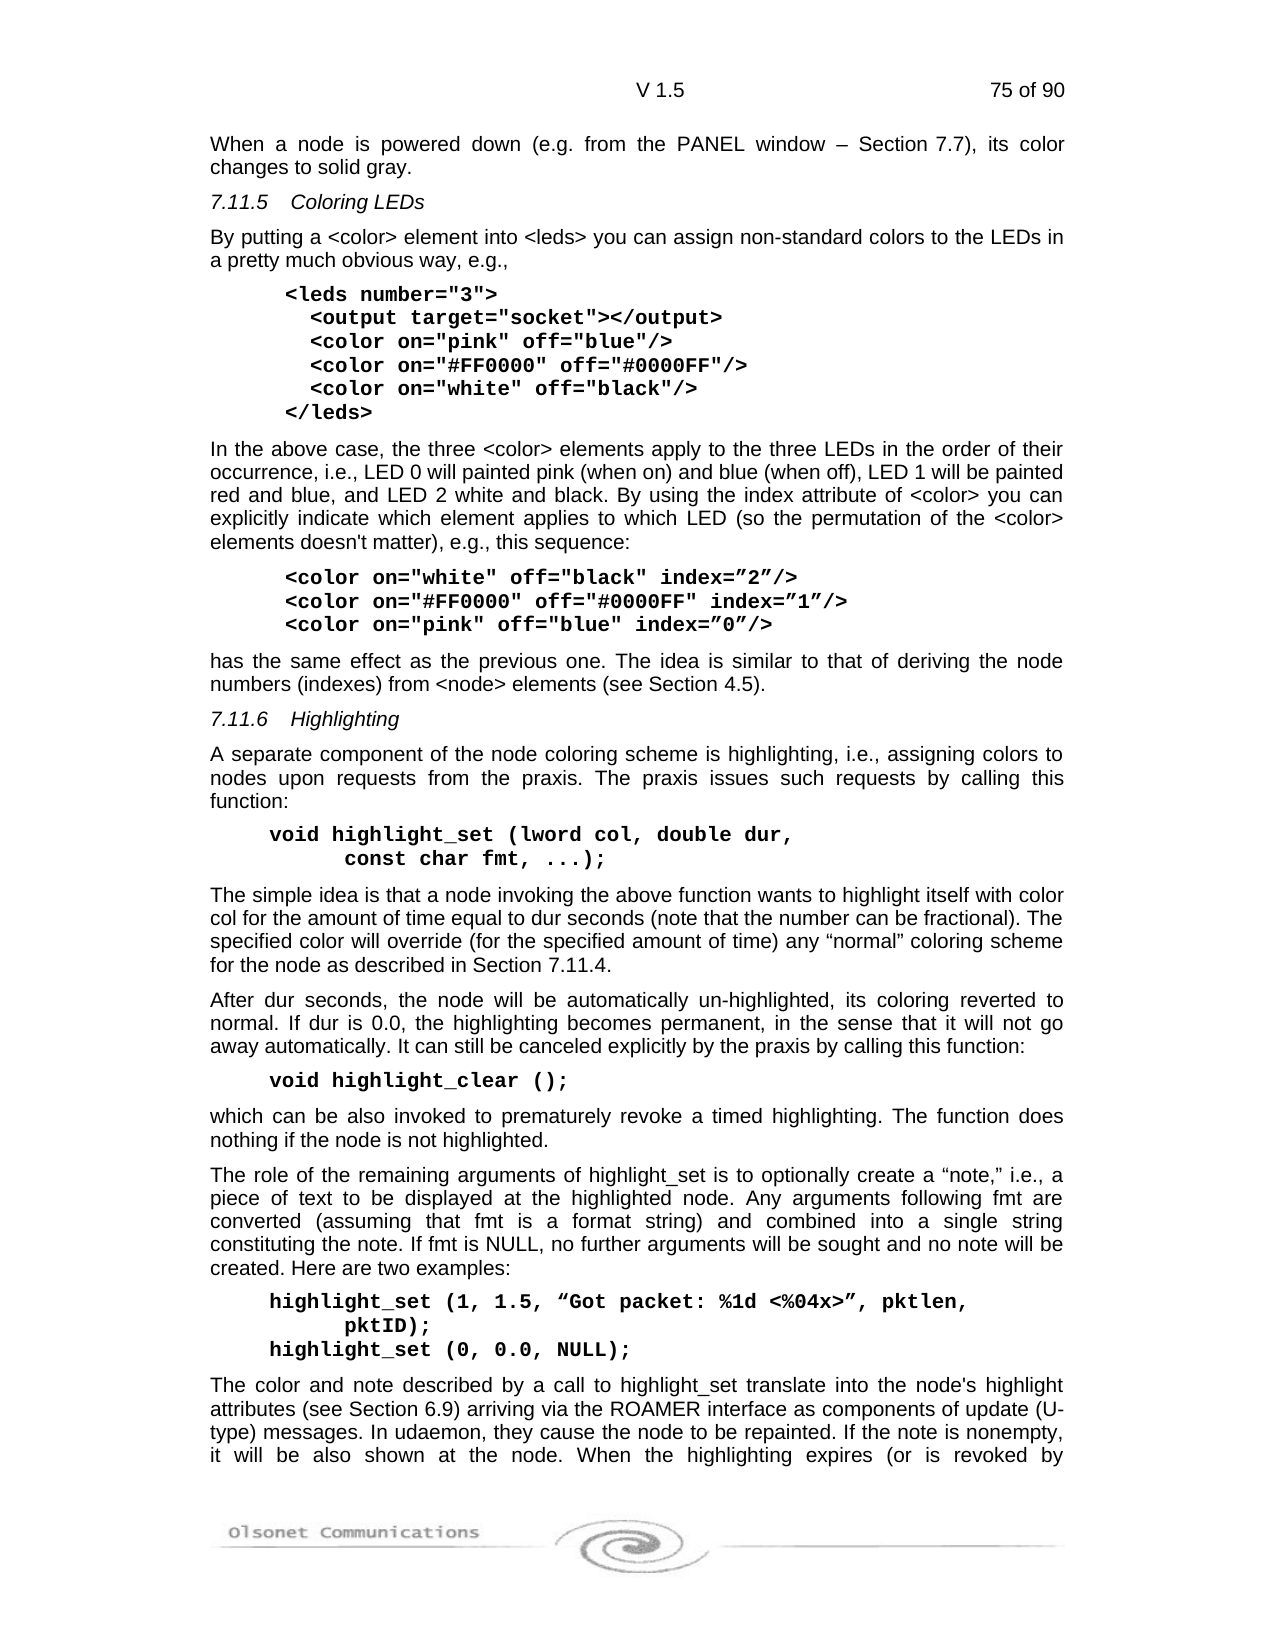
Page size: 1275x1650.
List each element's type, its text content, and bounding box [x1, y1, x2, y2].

text <color on="white" off="black"/> [210, 378, 1065, 402]
text highlight_set (1, 1.5, “Got packet: %1d <%04x>”, pktlen, [269, 1291, 1065, 1315]
subtitle Coloring LEDs [210, 190, 1065, 214]
text The role of the remaining arguments of highlight_set is to optionally create a “note,” i.e., a piece of text to be displayed at the highlighted node. Any arguments following fmt are converted (assuming that fmt is a format string) and combined into a single string constituting the note. If fmt is NULL, no further arguments will be sought and no note will be created. Here are two examples: [210, 1163, 1065, 1279]
text <color on="pink" off="blue" index=”0”/> [210, 614, 1065, 638]
text A separate component of the node coloring scheme is highlighting, i.e., assigning colors to nodes upon requests from the praxis. The praxis issues such requests by calling this function: [210, 743, 1065, 813]
text After dur seconds, the node will be automatically un-highlighted, its coloring reverted to normal. If dur is 0.0, the highlighting becomes permanent, in the sense that it will not go away automatically. It can still be canceled explicitly by the praxis by calling this function: [210, 988, 1065, 1058]
subtitle Highlighting [210, 708, 1065, 731]
text The color and note described by a call to highlight_set translate into the node's highlight attributes (see Section 6.9) arriving via the ROAMER interface as components of update (U-type) messages. In udaemon, they cause the node to be repainted. If the note is nonempty, it will be also shown at the node. When the highlighting expires (or is revoked by [210, 1374, 1065, 1467]
text <color on="pink" off="blue"/> [210, 331, 1065, 354]
text <color on="#FF0000" off="#0000FF" index=”1”/> [210, 591, 1065, 614]
picture [210, 1504, 1065, 1596]
text By putting a <color> element into <leds> you can assign non-standard colors to the LEDs in a pretty much obvious way, e.g., [210, 225, 1065, 272]
text pktID); [269, 1315, 1065, 1338]
text The simple idea is that a node invoking the above function wants to highlight itself with color col for the amount of time equal to dur seconds (note that the number can be fractional). The specified color will override (for the specified amount of time) any “normal” coloring scheme for the node as described in Section 7.11.4. [210, 883, 1065, 976]
text </leds> [210, 402, 1065, 426]
text When a node is powered down (e.g. from the PANEL window – Section 7.7), its color changes to solid gray. [210, 132, 1065, 179]
text void highlight_set (lword col, double dur, [269, 824, 1065, 848]
text void highlight_clear (); [269, 1070, 1065, 1093]
text <color on="#FF0000" off="#0000FF"/> [210, 354, 1065, 378]
text which can be also invoked to prematurely revoke a timed highlighting. The function does nothing if the node is not highlighted. [210, 1105, 1065, 1152]
text has the same effect as the previous one. The idea is similar to that of deriving the node numbers (indexes) from <node> elements (see Section 4.5). [210, 650, 1065, 696]
text <leds number="3"> [210, 284, 1065, 307]
text const char fmt, ...); [269, 848, 1065, 872]
text <color on="white" off="black" index=”2”/> [210, 567, 1065, 591]
text <output target="socket"></output> [210, 307, 1065, 331]
text highlight_set (0, 0.0, NULL); [269, 1338, 1065, 1362]
text In the above case, the three <color> elements apply to the three LEDs in the order of their occurrence, i.e., LED 0 will painted pink (when on) and blue (when off), LED 1 will be painted red and blue, and LED 2 white and black. By using the index attribute of <color> you can explicitly indicate which element applies to which LED (so the permutation of the <color> elements doesn't matter), e.g., this sequence: [210, 437, 1065, 555]
